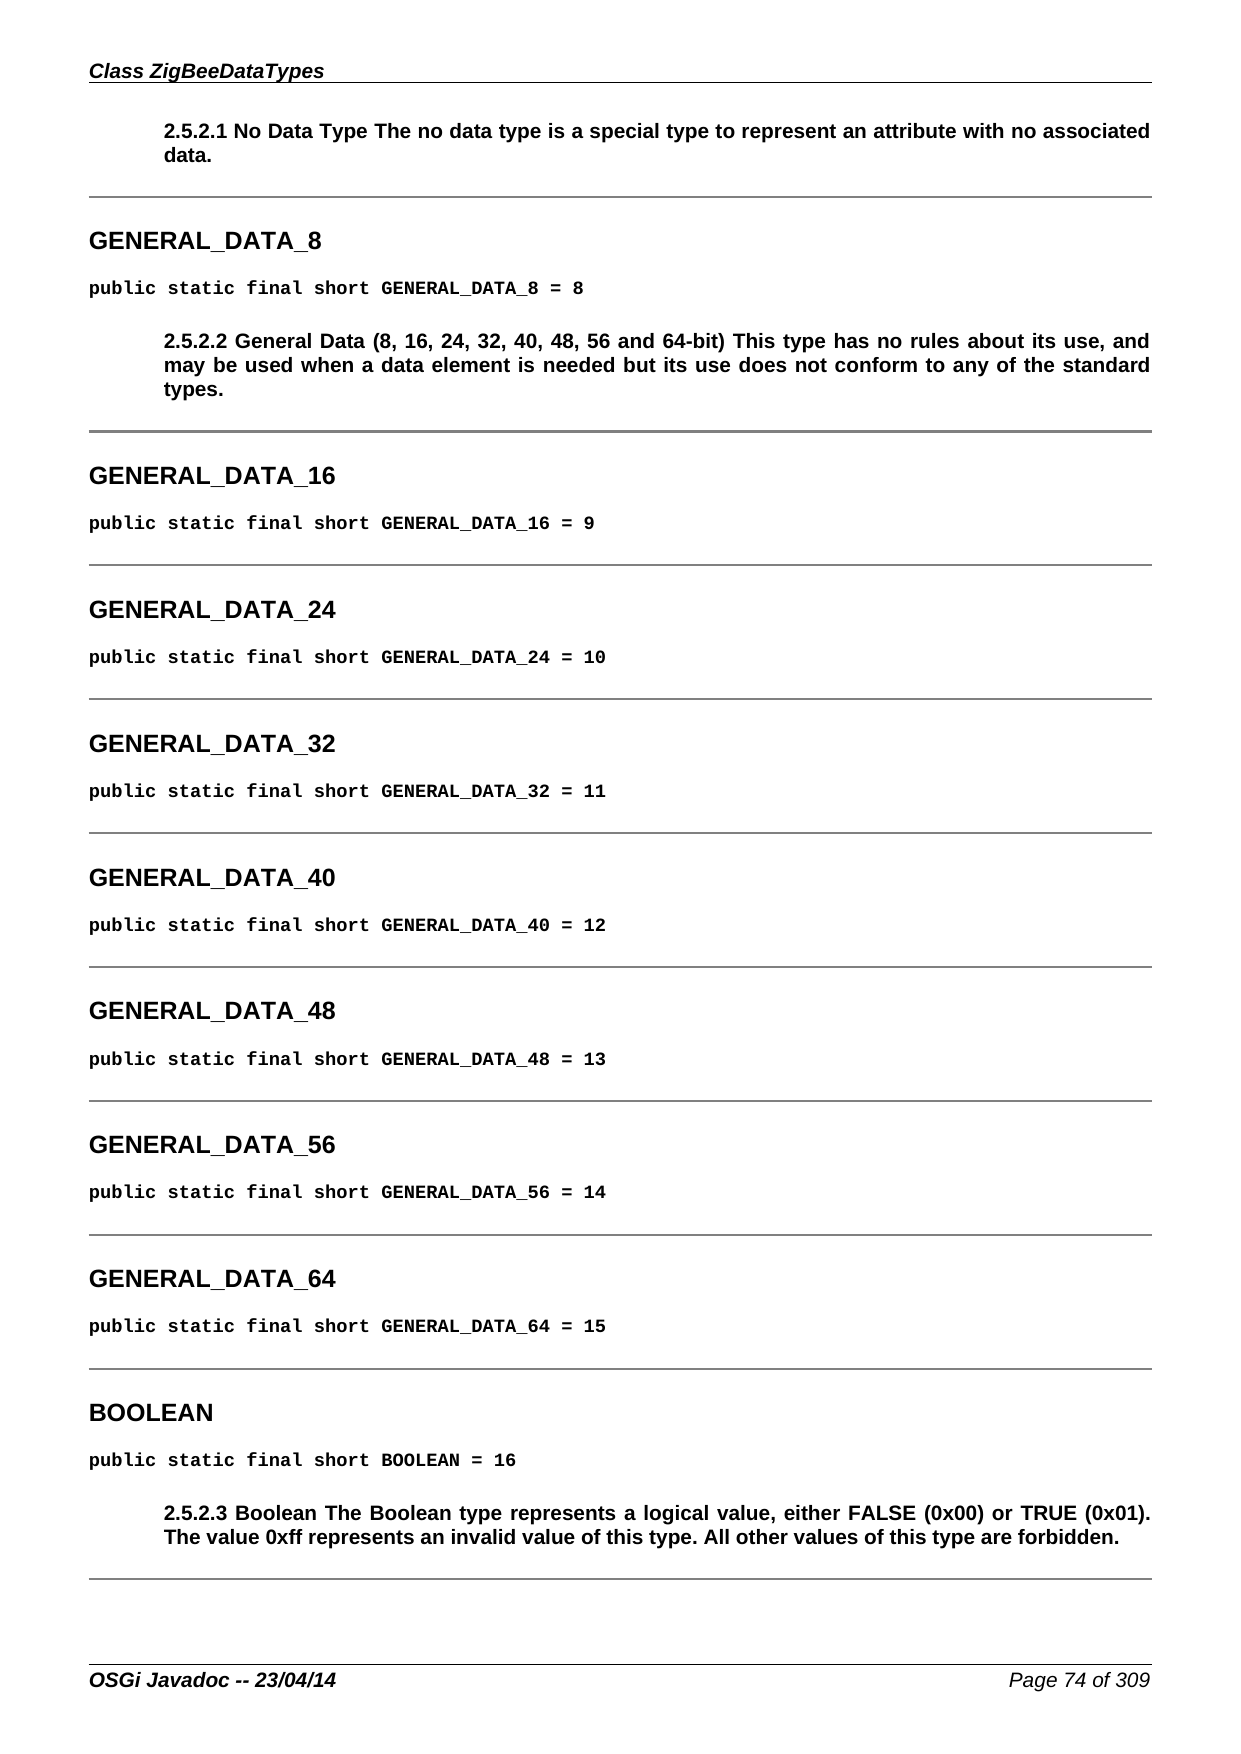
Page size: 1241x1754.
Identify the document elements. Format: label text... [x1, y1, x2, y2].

subtitle GENERAL_DATA_24 [88, 595, 1152, 623]
subtitle GENERAL_DATA_16 [88, 461, 1152, 490]
subtitle GENERAL_DATA_56 [88, 1130, 1152, 1159]
text 2.5.2.1 No Data Type The no data type is a special type to represent an attribute with no associated data. [163, 118, 1152, 166]
subtitle GENERAL_DATA_8 [88, 226, 1152, 255]
subtitle GENERAL_DATA_48 [88, 996, 1152, 1025]
subtitle BOOLEAN [88, 1398, 1152, 1427]
text public static final short GENERAL_DATA_48 = 13 [88, 1049, 1152, 1071]
text 2.5.2.2 General Data (8, 16, 24, 32, 40, 48, 56 and 64-bit) This type has no rules about its use, and may be used when a data element is needed but its use does not conform to any of the standard types. [163, 329, 1152, 401]
text public static final short GENERAL_DATA_64 = 15 [88, 1317, 1152, 1338]
subtitle GENERAL_DATA_40 [88, 862, 1152, 891]
text public static final short BOOLEAN = 16 [88, 1451, 1152, 1472]
text public static final short GENERAL_DATA_24 = 10 [88, 648, 1152, 669]
subtitle GENERAL_DATA_64 [88, 1264, 1152, 1293]
text public static final short GENERAL_DATA_8 = 8 [88, 279, 1152, 300]
text public static final short GENERAL_DATA_40 = 12 [88, 915, 1152, 937]
text public static final short GENERAL_DATA_32 = 11 [88, 782, 1152, 803]
subtitle GENERAL_DATA_32 [88, 729, 1152, 757]
text 2.5.2.3 Boolean The Boolean type represents a logical value, either FALSE (0x00) or TRUE (0x01). The value 0xff represents an invalid value of this type. All other values of this type are forbidden. [163, 1501, 1152, 1549]
text public static final short GENERAL_DATA_16 = 9 [88, 514, 1152, 535]
text public static final short GENERAL_DATA_56 = 14 [88, 1183, 1152, 1204]
